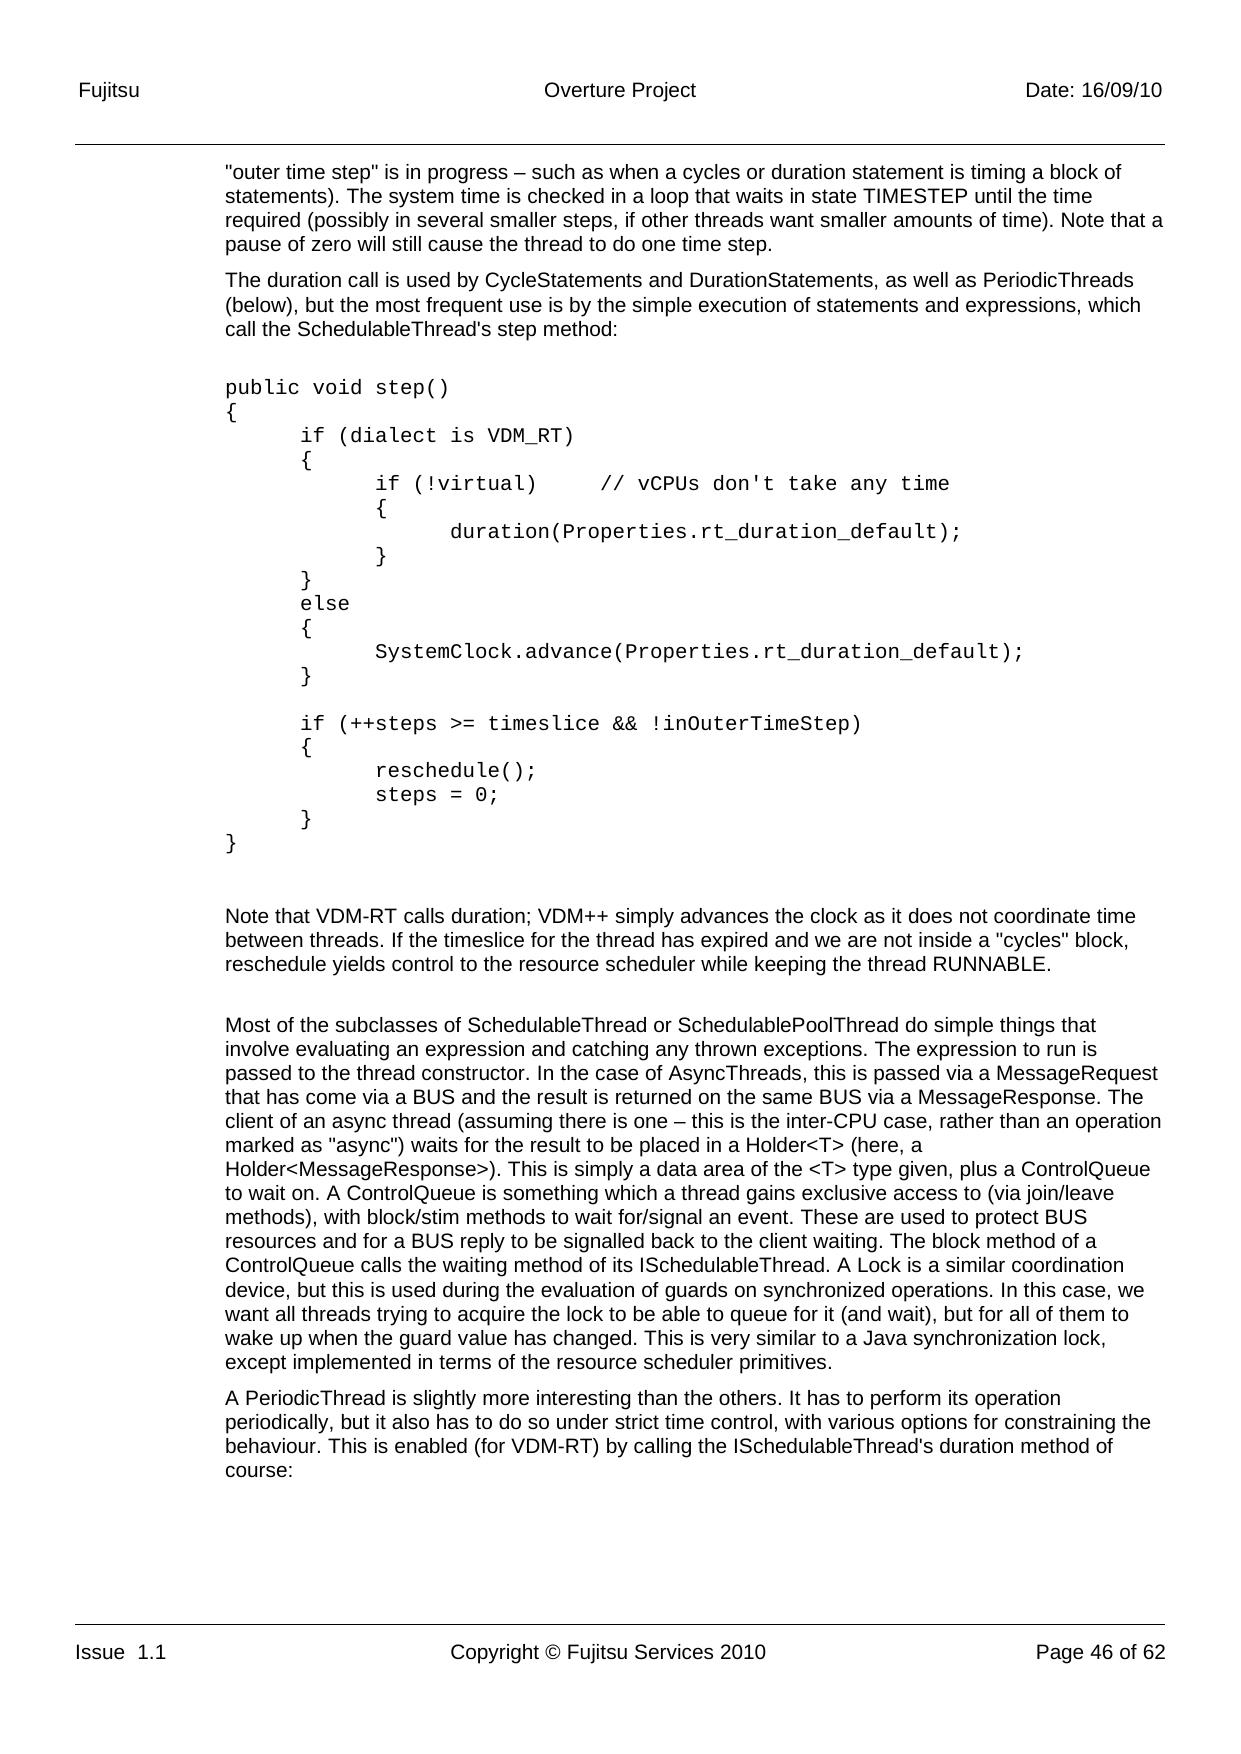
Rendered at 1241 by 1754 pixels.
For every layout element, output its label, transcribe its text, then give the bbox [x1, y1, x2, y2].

text } [225, 545, 1165, 569]
text } [225, 664, 1165, 688]
text { [225, 497, 1165, 521]
text public void step() [225, 377, 1165, 401]
text { [225, 617, 1165, 641]
text { [225, 401, 1165, 425]
text { [225, 736, 1165, 760]
text The duration call is used by CycleStatements and DurationStatements, as well as PeriodicThreads (below), but the most frequent use is by the simple execution of statements and expressions, which call the SchedulableThread's step method: [225, 268, 1165, 341]
text steps = 0; [225, 784, 1165, 808]
text Note that VDM-RT calls duration; VDM++ simply advances the clock as it does not coordinate time between threads. If the timeslice for the thread has expired and we are not inside a "cycles" block, reschedule yields control to the resource scheduler while keeping the thread RUNNABLE. [225, 904, 1165, 976]
text if (dialect is VDM_RT) [225, 425, 1165, 449]
text duration(Properties.rt_duration_default); [225, 521, 1165, 545]
text } [225, 808, 1165, 832]
text if (!virtual) // vCPUs don't take any time [225, 473, 1165, 497]
text } [225, 569, 1165, 593]
text "outer time step" is in progress – such as when a cycles or duration statement is timing a block of statements). The system time is checked in a loop that waits in state TIMESTEP until the time required (possibly in several smaller steps, if other threads want smaller amounts of time). Note that a pause of zero will still cause the thread to do one time step. [225, 160, 1165, 256]
text A PeriodicThread is slightly more interesting than the others. It has to perform its operation periodically, but it also has to do so under strict time control, with various options for constraining the behaviour. This is enabled (for VDM-RT) by calling the ISchedulableThread's duration method of course: [225, 1386, 1165, 1482]
text else [225, 593, 1165, 617]
text Most of the subclasses of SchedulableThread or SchedulablePoolThread do simple things that involve evaluating an expression and catching any thrown exceptions. The expression to run is passed to the thread constructor. In the case of AsyncThreads, this is passed via a MessageRequest that has come via a BUS and the result is returned on the same BUS via a MessageResponse. The client of an async thread (assuming there is one – this is the inter-CPU case, rather than an operation marked as "async") waits for the result to be placed in a Holder<T> (here, a Holder<MessageResponse>). This is simply a data area of the <T> type given, plus a ControlQueue to wait on. A ControlQueue is something which a thread gains exclusive access to (via join/leave methods), with block/stim methods to wait for/signal an event. These are used to protect BUS resources and for a BUS reply to be signalled back to the client waiting. The block method of a ControlQueue calls the waiting method of its ISchedulableThread. A Lock is a similar coordination device, but this is used during the evaluation of guards on synchronized operations. In this case, we want all threads trying to acquire the lock to be able to queue for it (and wait), but for all of them to wake up when the guard value has changed. This is very similar to a Java synchronization lock, except implemented in terms of the resource scheduler primitives. [225, 1013, 1165, 1374]
text SystemClock.advance(Properties.rt_duration_default); [225, 641, 1165, 664]
text reschedule(); [225, 760, 1165, 784]
text { [225, 449, 1165, 473]
text } [225, 832, 1165, 856]
text if (++steps >= timeslice && !inOuterTimeStep) [225, 712, 1165, 736]
